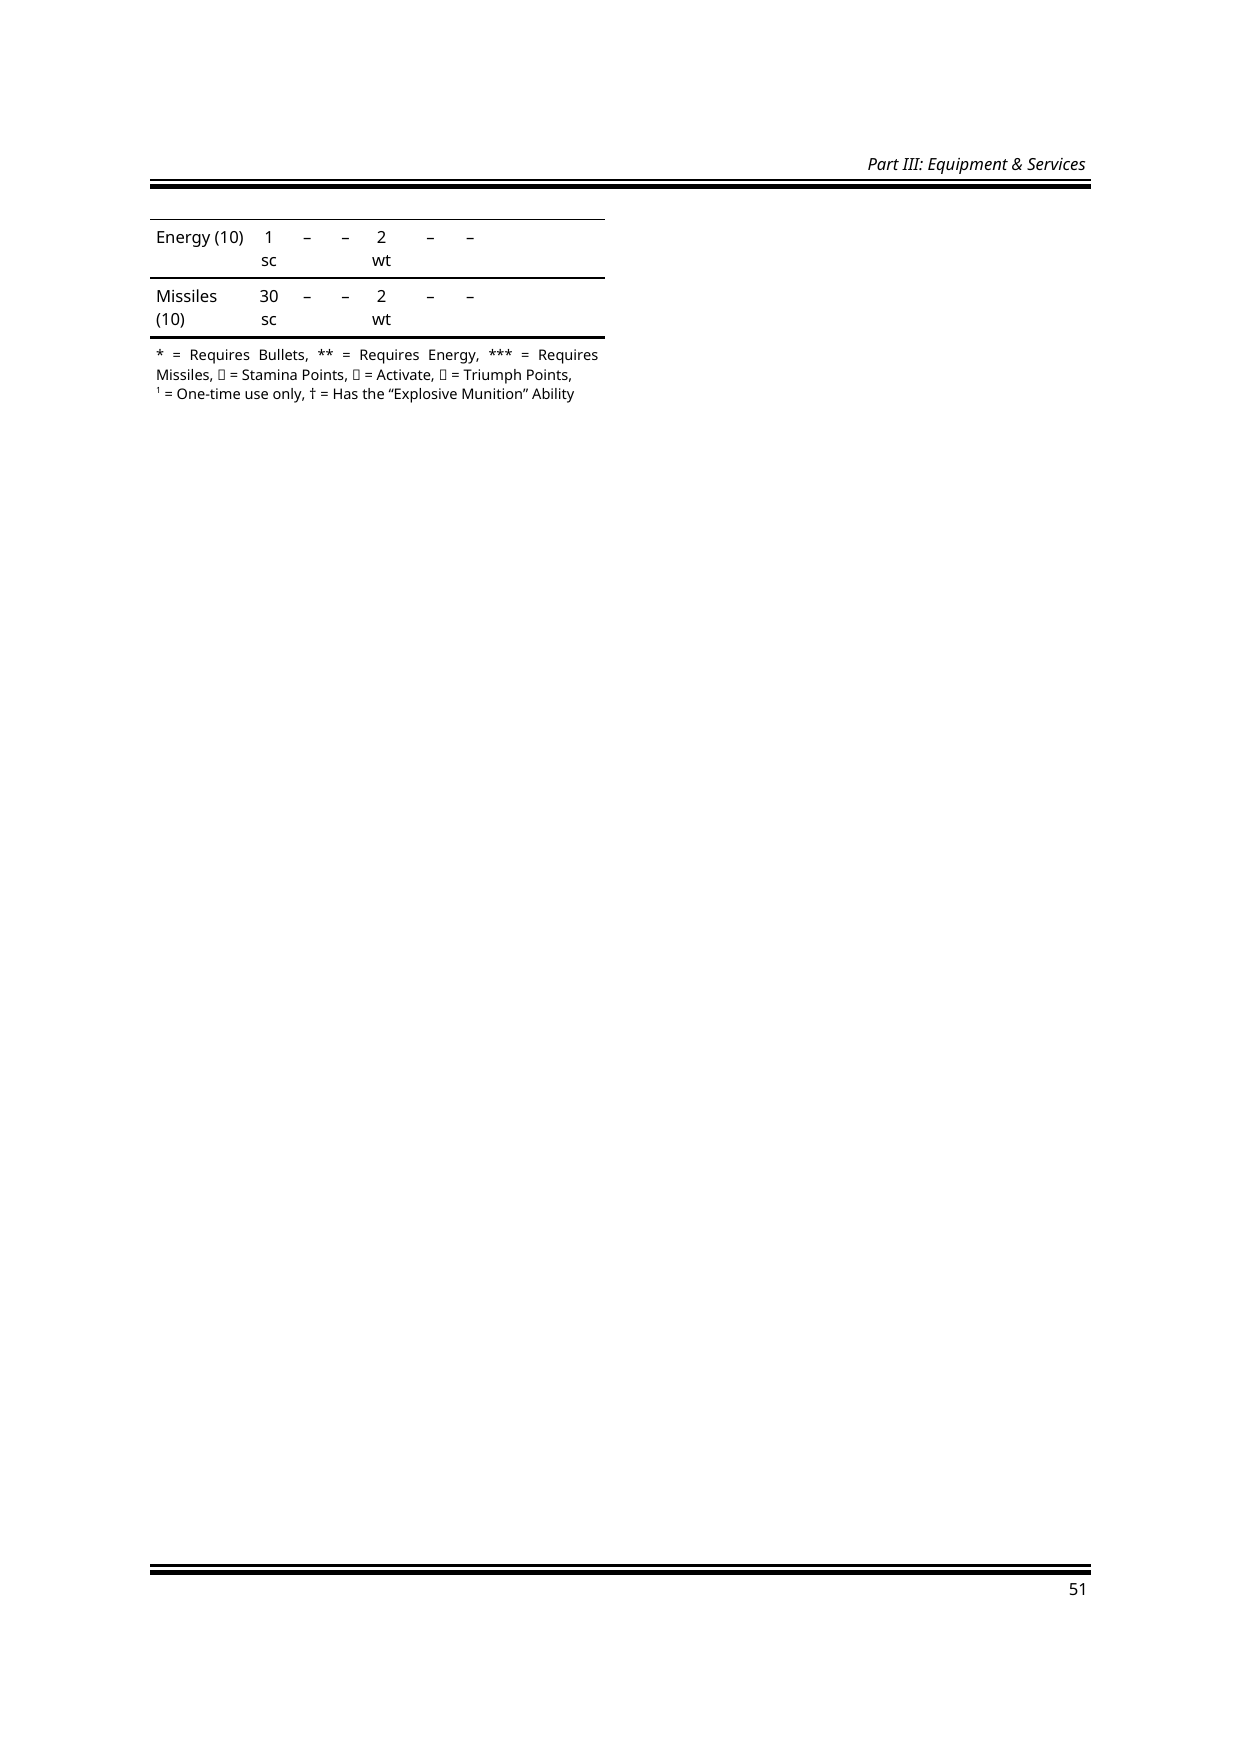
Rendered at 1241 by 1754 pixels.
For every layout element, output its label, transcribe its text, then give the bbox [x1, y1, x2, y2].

table_cell * = Requires Bullets, ** = Requires Energy, *** = Requires Missiles,  = Stamina Points,  = Activate,  = Triumph Points, 1 = One-time use only, † = Has the “Explosive Munition” Ability [150, 339, 605, 410]
table_cell Missiles (10) [150, 279, 252, 336]
table_cell – [401, 220, 460, 277]
table_cell – [328, 279, 362, 336]
table_cell – [401, 279, 460, 336]
table_cell – [328, 220, 362, 277]
table_cell – [286, 220, 328, 277]
table_cell 30 sc [252, 279, 286, 336]
table_cell 2 wt [362, 279, 401, 336]
table_cell – [460, 220, 605, 277]
table_cell Energy (10) [150, 220, 252, 277]
table_cell – [460, 279, 605, 336]
table_cell 2 wt [362, 220, 401, 277]
table_cell – [286, 279, 328, 336]
table_cell 1 sc [252, 220, 286, 277]
